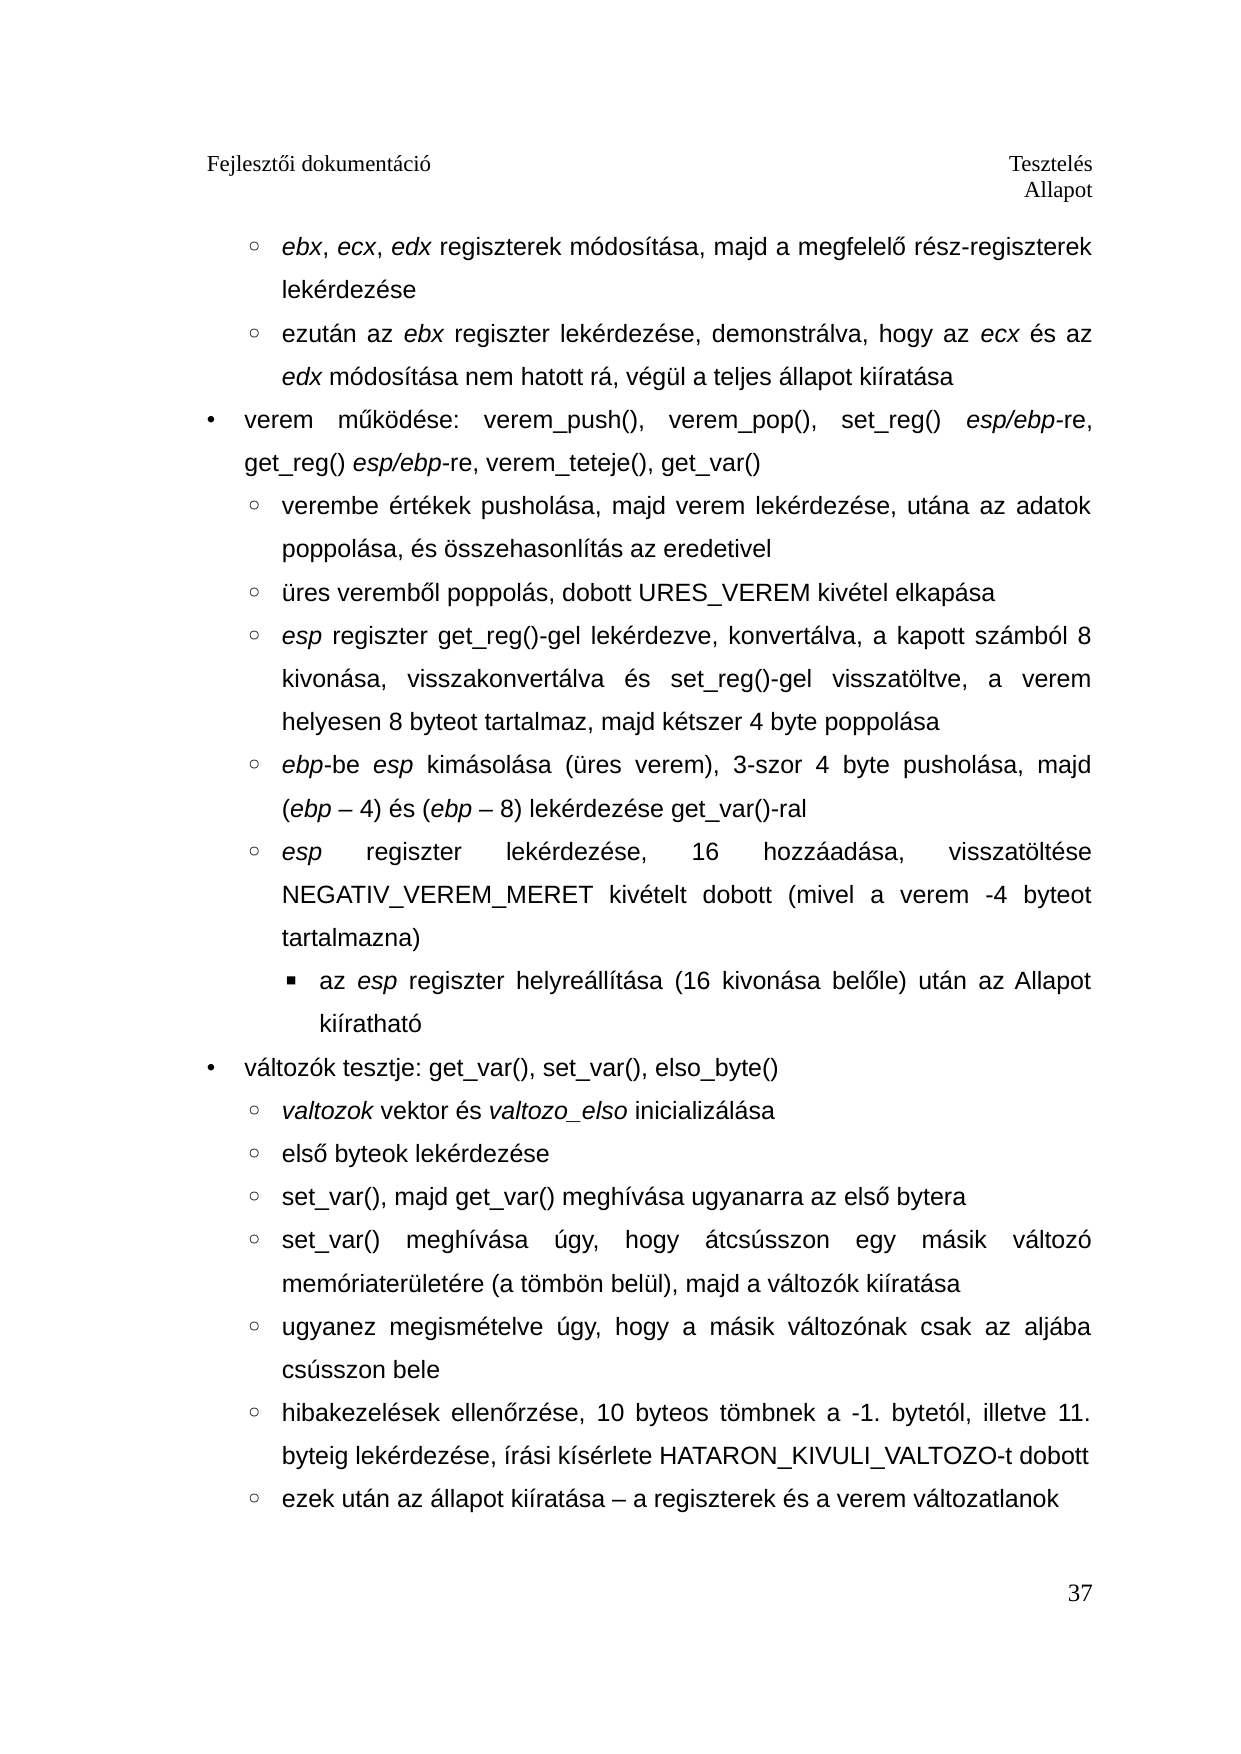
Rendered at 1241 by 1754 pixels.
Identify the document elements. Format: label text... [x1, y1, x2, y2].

list set_var() meghívása úgy, hogy átcsússzon egy másik változó memóriaterületére (a tömbön belül), majd a változók kiíratása [244, 1225, 1093, 1297]
list ebx, ecx, edx regiszterek módosítása, majd a megfelelő rész-regiszterek lekérdezése [244, 232, 1093, 304]
list set_var(), majd get_var() meghívása ugyanarra az első bytera [244, 1182, 1093, 1211]
list üres veremből poppolás, dobott URES_VEREM kivétel elkapása [244, 578, 1093, 606]
list az esp regiszter helyreállítása (16 kivonása belőle) után az Allapot kiíratható [282, 966, 1093, 1038]
list verem működése: verem_push(), verem_pop(), set_reg() esp/ebp-re, get_reg() esp/ebp-re, verem_teteje(), get_var() [207, 405, 1093, 477]
list változók tesztje: get_var(), set_var(), elso_byte() [207, 1052, 1093, 1081]
list valtozok vektor és valtozo_elso inicializálása [244, 1096, 1093, 1124]
list esp regiszter lekérdezése, 16 hozzáadása, visszatöltése NEGATIV_VEREM_MERET kivételt dobott (mivel a verem -4 byteot tartalmazna) [244, 837, 1093, 952]
list ugyanez megismételve úgy, hogy a másik változónak csak az aljába csússzon bele [244, 1312, 1093, 1384]
list első byteok lekérdezése [244, 1139, 1093, 1168]
list ezután az ebx regiszter lekérdezése, demonstrálva, hogy az ecx és az edx módosítása nem hatott rá, végül a teljes állapot kiíratása [244, 318, 1093, 391]
list hibakezelések ellenőrzése, 10 byteos tömbnek a -1. bytetól, illetve 11. byteig lekérdezése, írási kísérlete HATARON_KIVULI_VALTOZO-t dobott [244, 1398, 1093, 1470]
list esp regiszter get_reg()-gel lekérdezve, konvertálva, a kapott számból 8 kivonása, visszakonvertálva és set_reg()-gel visszatöltve, a verem helyesen 8 byteot tartalmaz, majd kétszer 4 byte poppolása [244, 621, 1093, 736]
list verembe értékek pusholása, majd verem lekérdezése, utána az adatok poppolása, és összehasonlítás az eredetivel [244, 491, 1093, 563]
list ebp-be esp kimásolása (üres verem), 3-szor 4 byte pusholása, majd (ebp – 4) és (ebp – 8) lekérdezése get_var()-ral [244, 750, 1093, 822]
list ezek után az állapot kiíratása – a regiszterek és a verem változatlanok [244, 1484, 1093, 1513]
